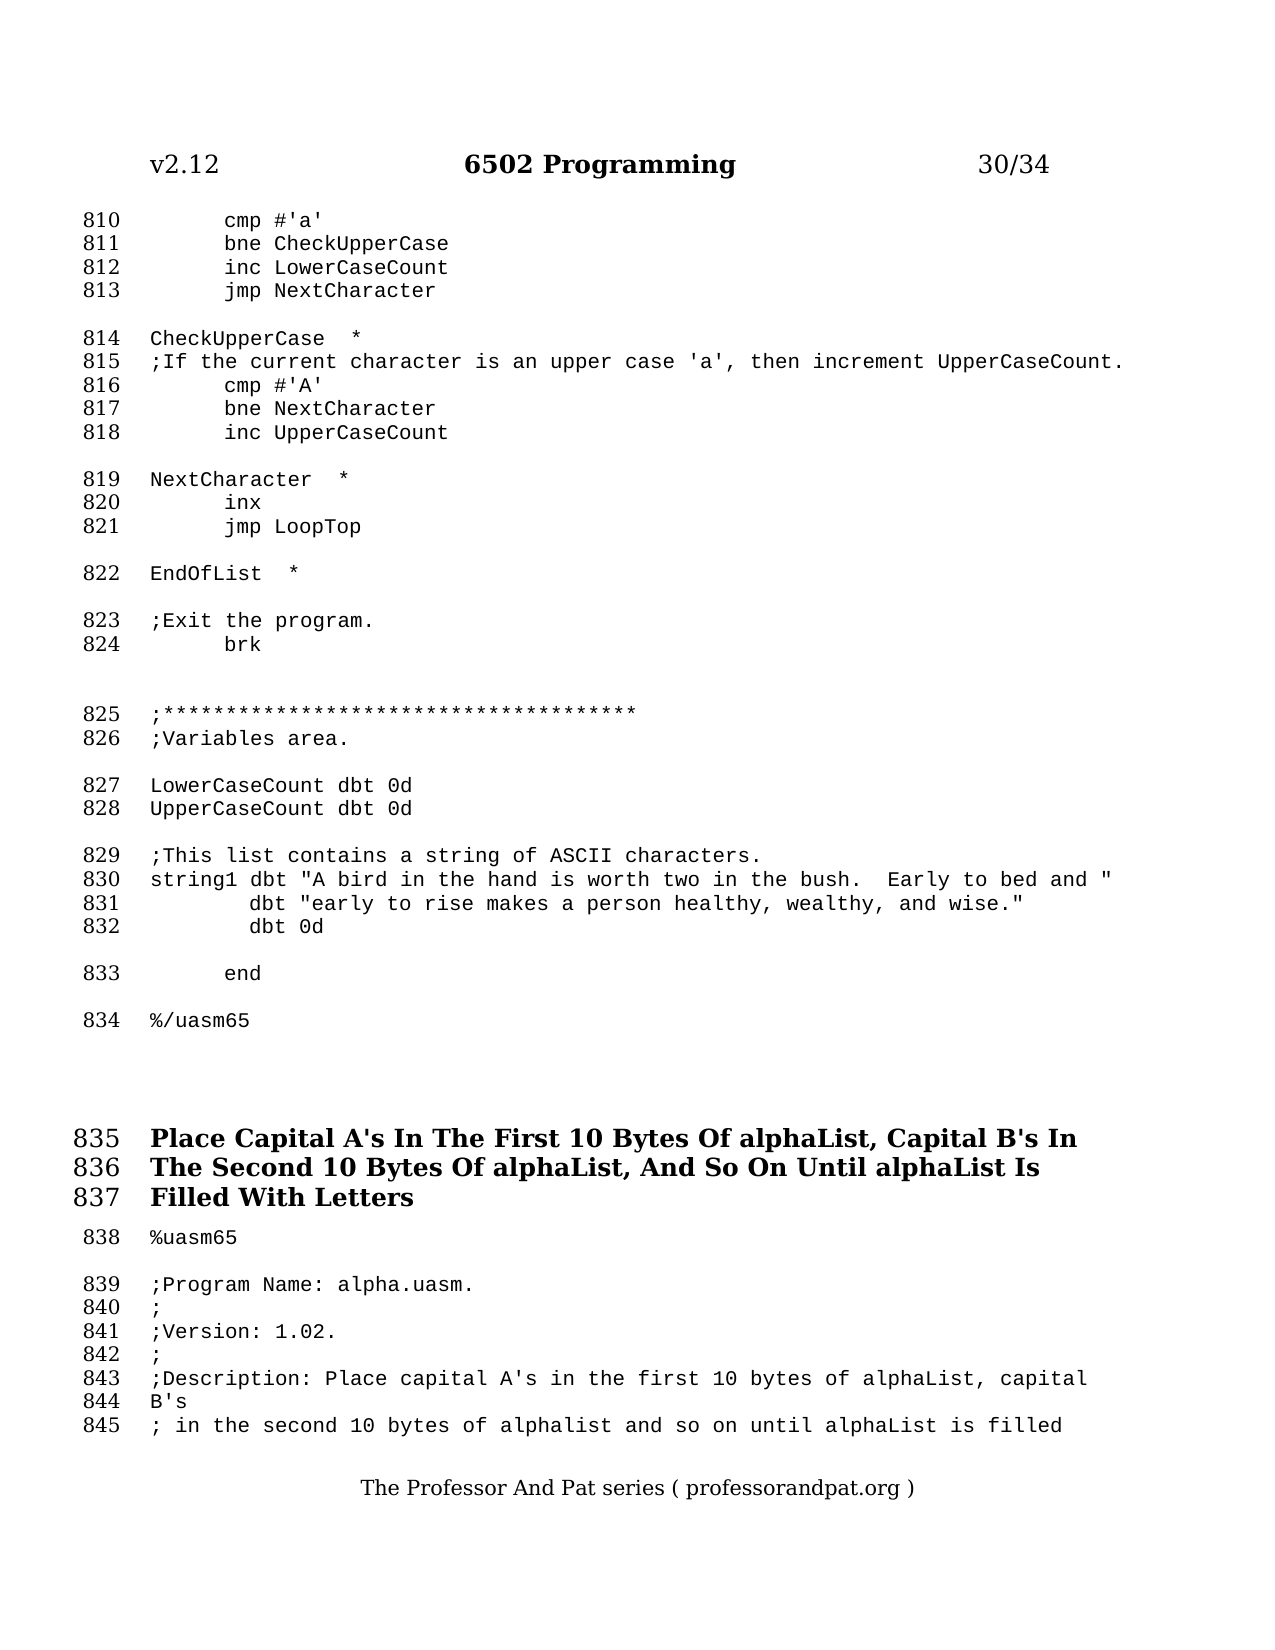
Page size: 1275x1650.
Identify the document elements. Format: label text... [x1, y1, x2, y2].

text ;Exit the program. [150, 610, 1125, 634]
text ; [150, 1297, 1125, 1321]
text %uasm65 [150, 1227, 1125, 1250]
text NextCharacter * [150, 469, 1125, 492]
text dbt "early to rise makes a person healthy, wealthy, and wise." [150, 893, 1125, 916]
text LowerCaseCount dbt 0d [150, 775, 1125, 798]
text inc UpperCaseCount [150, 422, 1125, 445]
text EndOfList * [150, 563, 1125, 587]
text end [150, 963, 1125, 987]
text ;************************************** [150, 704, 1125, 728]
text jmp LoopTop [150, 516, 1125, 539]
text inc LowerCaseCount [150, 257, 1125, 281]
text cmp #'a' [150, 210, 1125, 233]
text ;Variables area. [150, 728, 1125, 751]
text bne NextCharacter [150, 398, 1125, 422]
text ;Program Name: alpha.uasm. [150, 1274, 1125, 1297]
text cmp #'A' [150, 375, 1125, 398]
text ;If the current character is an upper case 'a', then increment UpperCaseCount. [150, 351, 1125, 375]
text UpperCaseCount dbt 0d [150, 798, 1125, 822]
text CheckUpperCase * [150, 328, 1125, 351]
text string1 dbt "A bird in the hand is worth two in the bush. Early to bed and " [150, 869, 1125, 893]
text dbt 0d [150, 916, 1125, 940]
text %/uasm65 [150, 1010, 1125, 1034]
text ; [150, 1344, 1125, 1368]
text jmp NextCharacter [150, 281, 1125, 304]
text brk [150, 634, 1125, 657]
text ;Description: Place capital A's in the first 10 bytes of alphaList, capital B's [150, 1368, 1125, 1415]
text ;Version: 1.02. [150, 1321, 1125, 1344]
text bne CheckUpperCase [150, 233, 1125, 257]
text ; in the second 10 bytes of alphalist and so on until alphaList is filled [150, 1415, 1125, 1439]
text ;This list contains a string of ASCII characters. [150, 846, 1125, 869]
text inx [150, 492, 1125, 516]
subtitle Place Capital A's In The First 10 Bytes Of alphaList, Capital B's In The Second 10 Bytes Of alphaList, And So On Until alphaList Is Filled With Letters [150, 1123, 1125, 1212]
